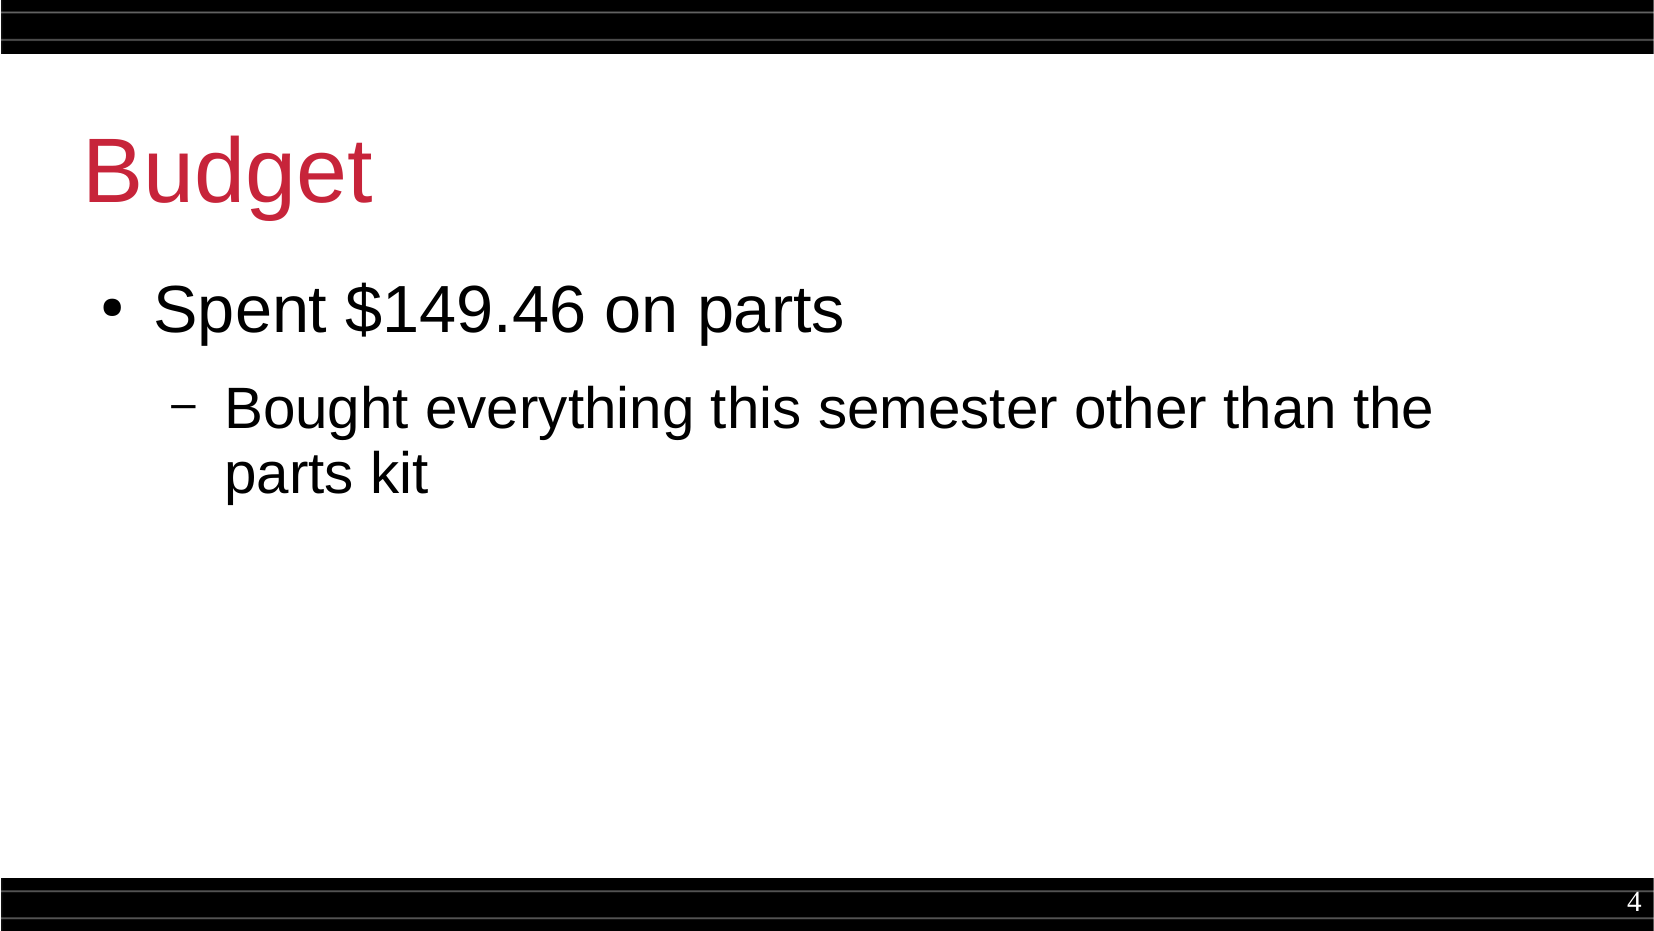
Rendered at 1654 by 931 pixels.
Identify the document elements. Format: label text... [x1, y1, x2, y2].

picture [1, 878, 1654, 931]
title Budget [82, 92, 1571, 249]
picture [1, 0, 1654, 54]
list Spent $149.46 on parts Bought everything this semester other than the parts kit [82, 271, 1571, 758]
